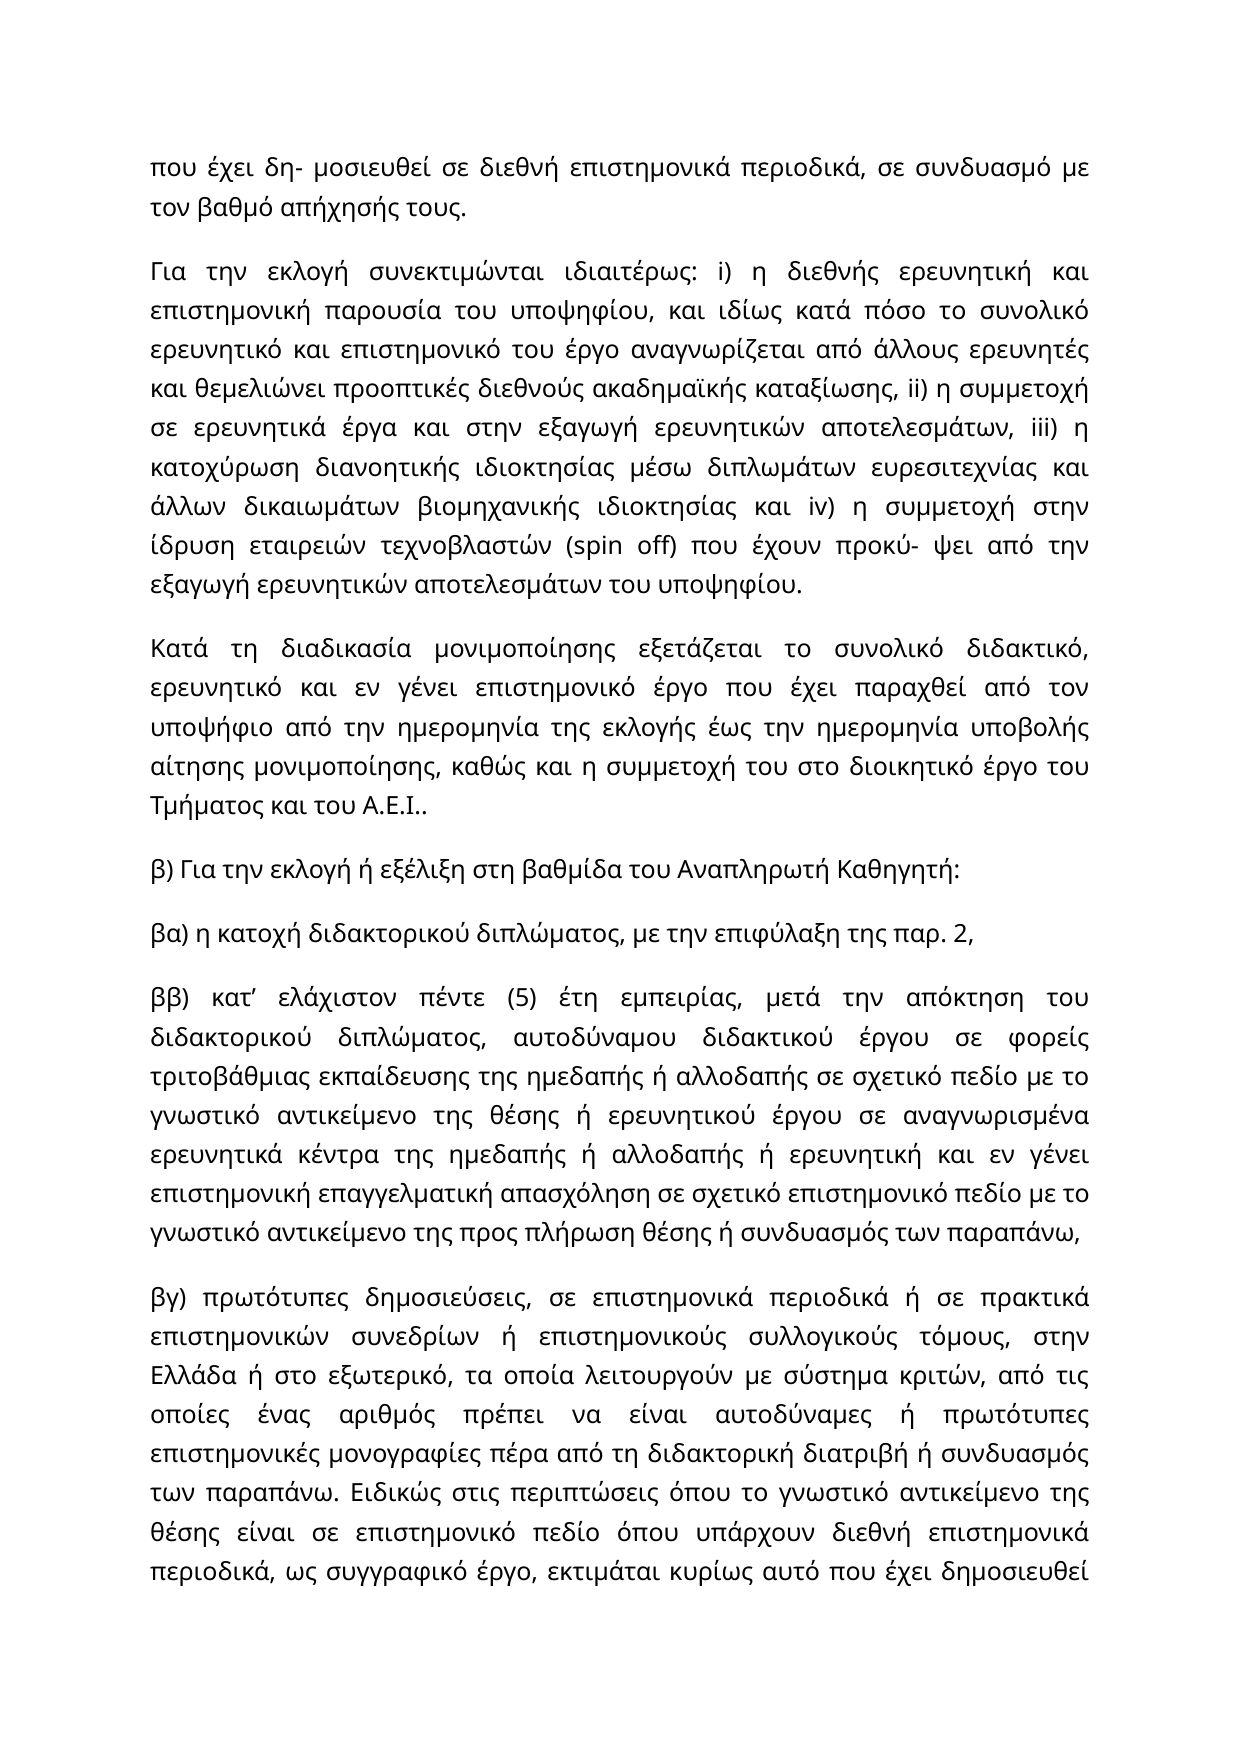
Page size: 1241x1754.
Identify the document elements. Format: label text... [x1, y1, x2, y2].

text βα) η κατοχή διδακτορικού διπλώματος, με την επιφύλαξη της παρ. 2, [150, 916, 1090, 950]
text Κατά τη διαδικασία μονιμοποίησης εξετάζεται το συνολικό διδακτικό, ερευνητικό και εν γένει επιστημονικό έργο που έχει παραχθεί από τον υποψήφιο από την ημερομηνία της εκλογής έως την ημερομηνία υποβολής αίτησης μονιμοποίησης, καθώς και η συμμετοχή του στο διοικητικό έργο του Τμήματος και του Α.Ε.Ι.. [150, 631, 1090, 822]
text ββ) κατ’ ελάχιστον πέντε (5) έτη εμπειρίας, μετά την απόκτηση του διδακτορικού διπλώματος, αυτοδύναμου διδακτικού έργου σε φορείς τριτοβάθμιας εκπαίδευσης της ημεδαπής ή αλλοδαπής σε σχετικό πεδίο με το γνωστικό αντικείμενο της θέσης ή ερευνητικού έργου σε αναγνωρισμένα ερευνητικά κέντρα της ημεδαπής ή αλλοδαπής ή ερευνητική και εν γένει επιστημονική επαγγελματική απασχόληση σε σχετικό επιστημονικό πεδίο με το γνωστικό αντικείμενο της προς πλήρωση θέσης ή συνδυασμός των παραπάνω, [150, 980, 1090, 1249]
text που έχει δη- μοσιευθεί σε διεθνή επιστημονικά περιοδικά, σε συνδυασμό με τον βαθμό απήχησής τους. [150, 150, 1090, 223]
text β) Για την εκλογή ή εξέλιξη στη βαθμίδα του Αναπληρωτή Καθηγητή: [150, 852, 1090, 886]
text βγ) πρωτότυπες δημοσιεύσεις, σε επιστημονικά περιοδικά ή σε πρακτικά επιστημονικών συνεδρίων ή επιστημονικούς συλλογικούς τόμους, στην Ελλάδα ή στο εξωτερικό, τα οποία λειτουργούν με σύστημα κριτών, από τις οποίες ένας αριθμός πρέπει να είναι αυτοδύναμες ή πρωτότυπες επιστημονικές μονογραφίες πέρα από τη διδακτορική διατριβή ή συνδυασμός των παραπάνω. Ειδικώς στις περιπτώσεις όπου το γνωστικό αντικείμενο της θέσης είναι σε επιστημονικό πεδίο όπου υπάρχουν διεθνή επιστημονικά περιοδικά, ως συγγραφικό έργο, εκτιμάται κυρίως αυτό που έχει δημοσιευθεί [150, 1279, 1090, 1587]
text Για την εκλογή συνεκτιμώνται ιδιαιτέρως: i) η διεθνής ερευνητική και επιστημονική παρουσία του υποψηφίου, και ιδίως κατά πόσο το συνολικό ερευνητικό και επιστημονικό του έργο αναγνωρίζεται από άλλους ερευνητές και θεμελιώνει προοπτικές διεθνούς ακαδημαϊκής καταξίωσης, ii) η συμμετοχή σε ερευνητικά έργα και στην εξαγωγή ερευνητικών αποτελεσμάτων, iii) η κατοχύρωση διανοητικής ιδιοκτησίας μέσω διπλωμάτων ευρεσιτεχνίας και άλλων δικαιωμάτων βιομηχανικής ιδιοκτησίας και iv) η συμμετοχή στην ίδρυση εταιρειών τεχνοβλαστών (spin off) που έχουν προκύ- ψει από την εξαγωγή ερευνητικών αποτελεσμάτων του υποψηφίου. [150, 253, 1090, 601]
